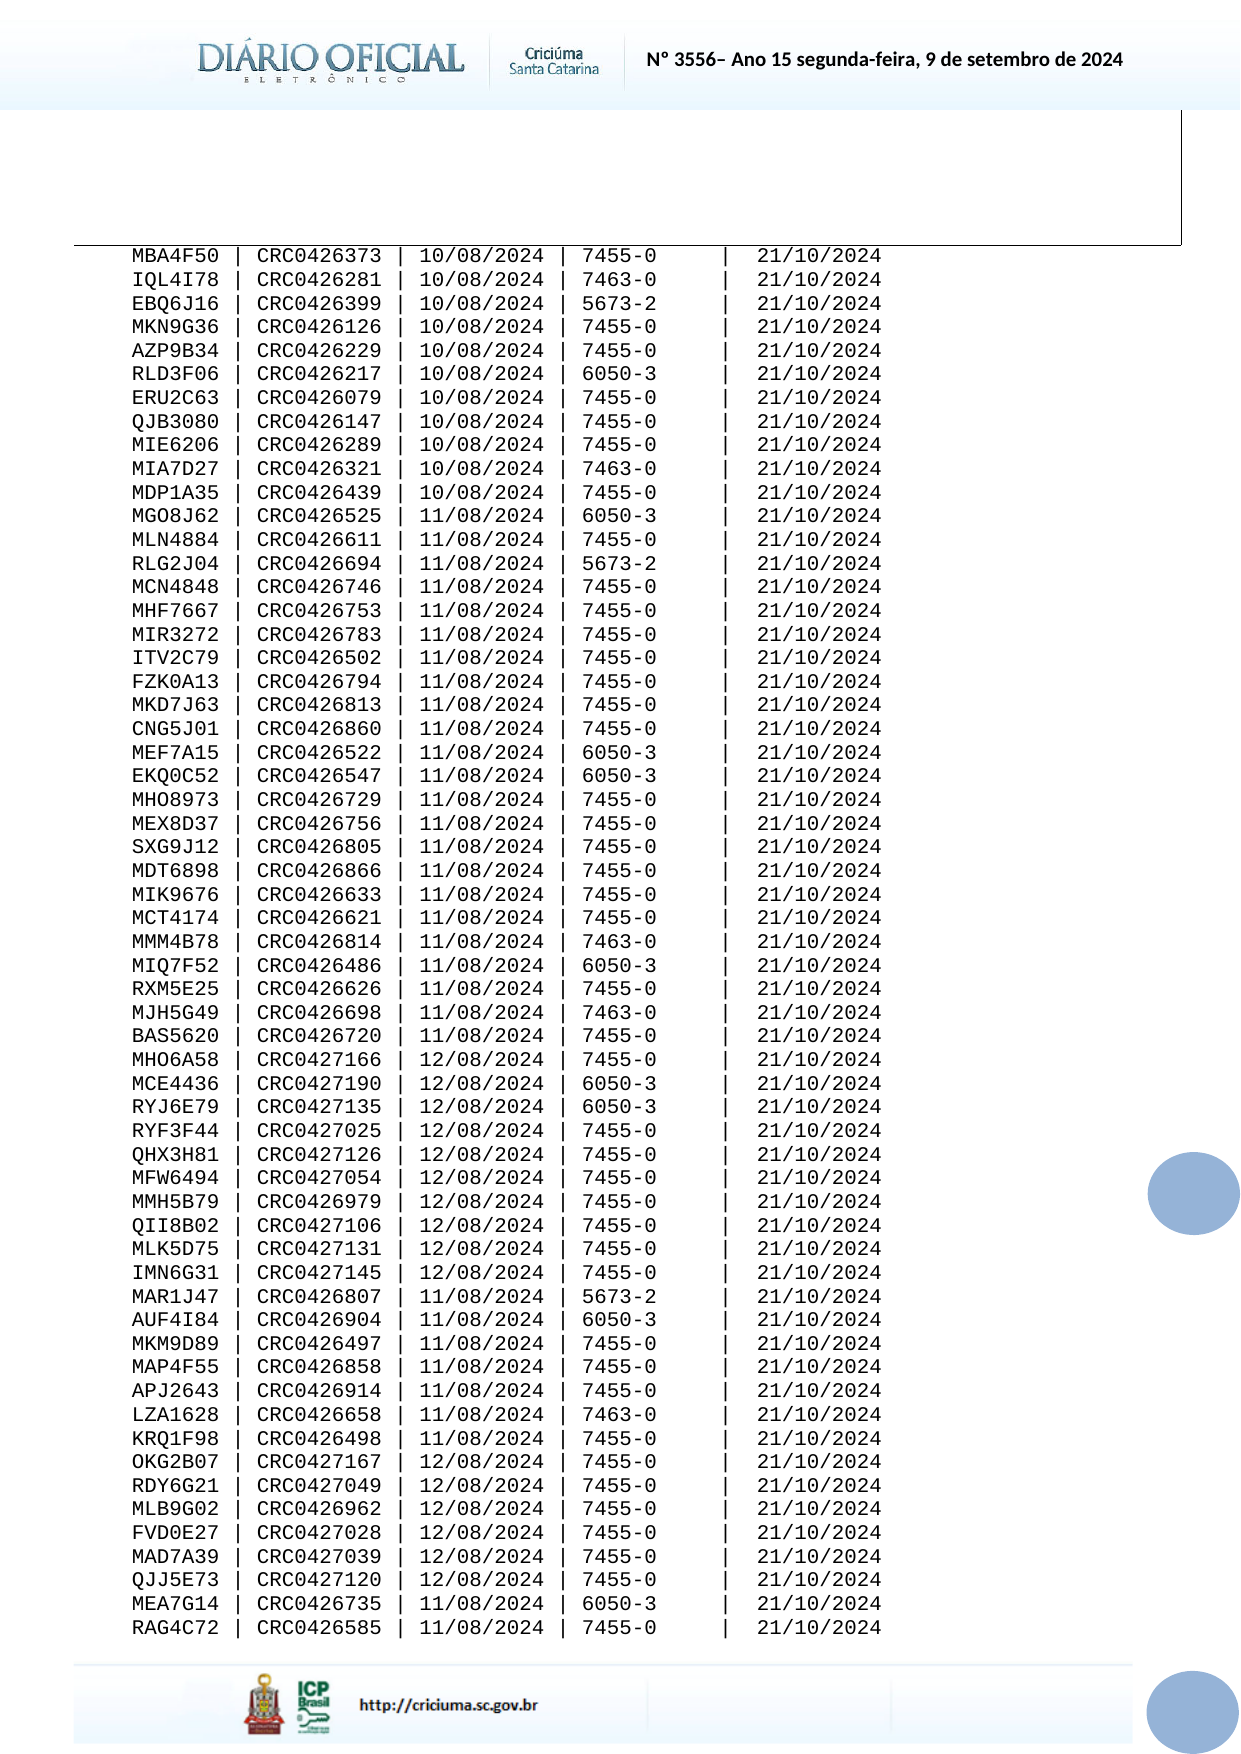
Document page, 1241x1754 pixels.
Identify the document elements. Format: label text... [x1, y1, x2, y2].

text MEA7G14 | CRC0426735 | 11/08/2024 | 6050-3 | 21/10/2024 [44, 1593, 1181, 1617]
text RDY6G21 | CRC0427049 | 12/08/2024 | 7455-0 | 21/10/2024 [44, 1475, 1181, 1498]
text MKD7J63 | CRC0426813 | 11/08/2024 | 7455-0 | 21/10/2024 [44, 694, 1181, 718]
text AUF4I84 | CRC0426904 | 11/08/2024 | 6050-3 | 21/10/2024 [44, 1309, 1181, 1333]
text MEF7A15 | CRC0426522 | 11/08/2024 | 6050-3 | 21/10/2024 [44, 742, 1181, 765]
text MHF7667 | CRC0426753 | 11/08/2024 | 7455-0 | 21/10/2024 [44, 600, 1181, 623]
text MIK9676 | CRC0426633 | 11/08/2024 | 7455-0 | 21/10/2024 [44, 884, 1181, 907]
text RLG2J04 | CRC0426694 | 11/08/2024 | 5673-2 | 21/10/2024 [44, 553, 1181, 576]
text MBA4F50 | CRC0426373 | 10/08/2024 | 7455-0 | 21/10/2024 [44, 245, 1181, 269]
text MIR3272 | CRC0426783 | 11/08/2024 | 7455-0 | 21/10/2024 [44, 623, 1181, 647]
text RYF3F44 | CRC0427025 | 12/08/2024 | 7455-0 | 21/10/2024 [44, 1120, 1181, 1144]
text QHX3H81 | CRC0427126 | 12/08/2024 | 7455-0 | 21/10/2024 [44, 1144, 1181, 1167]
text MJH5G49 | CRC0426698 | 11/08/2024 | 7463-0 | 21/10/2024 [44, 1002, 1181, 1026]
text MMH5B79 | CRC0426979 | 12/08/2024 | 7455-0 | 21/10/2024 [44, 1191, 1153, 1215]
text MAP4F55 | CRC0426858 | 11/08/2024 | 7455-0 | 21/10/2024 [44, 1357, 1181, 1380]
text RLD3F06 | CRC0426217 | 10/08/2024 | 6050-3 | 21/10/2024 [44, 363, 1181, 387]
text RXM5E25 | CRC0426626 | 11/08/2024 | 7455-0 | 21/10/2024 [44, 978, 1181, 1002]
text MIE6206 | CRC0426289 | 10/08/2024 | 7455-0 | 21/10/2024 [44, 434, 1181, 458]
text MKM9D89 | CRC0426497 | 11/08/2024 | 7455-0 | 21/10/2024 [44, 1333, 1181, 1357]
text MGO8J62 | CRC0426525 | 11/08/2024 | 6050-3 | 21/10/2024 [44, 505, 1181, 529]
text LZA1628 | CRC0426658 | 11/08/2024 | 7463-0 | 21/10/2024 [44, 1404, 1181, 1427]
text MMM4B78 | CRC0426814 | 11/08/2024 | 7463-0 | 21/10/2024 [44, 931, 1181, 954]
text MHO6A58 | CRC0427166 | 12/08/2024 | 7455-0 | 21/10/2024 [44, 1049, 1181, 1073]
text ITV2C79 | CRC0426502 | 11/08/2024 | 7455-0 | 21/10/2024 [44, 647, 1181, 671]
text EKQ0C52 | CRC0426547 | 11/08/2024 | 6050-3 | 21/10/2024 [44, 765, 1181, 789]
text MAD7A39 | CRC0427039 | 12/08/2024 | 7455-0 | 21/10/2024 [44, 1546, 1181, 1569]
text QJJ5E73 | CRC0427120 | 12/08/2024 | 7455-0 | 21/10/2024 [44, 1569, 1181, 1593]
text OKG2B07 | CRC0427167 | 12/08/2024 | 7455-0 | 21/10/2024 [44, 1451, 1181, 1475]
text SXG9J12 | CRC0426805 | 11/08/2024 | 7455-0 | 21/10/2024 [44, 836, 1181, 860]
text FZK0A13 | CRC0426794 | 11/08/2024 | 7455-0 | 21/10/2024 [44, 671, 1181, 694]
text MHO8973 | CRC0426729 | 11/08/2024 | 7455-0 | 21/10/2024 [44, 789, 1181, 813]
text MDT6898 | CRC0426866 | 11/08/2024 | 7455-0 | 21/10/2024 [44, 860, 1181, 884]
text BAS5620 | CRC0426720 | 11/08/2024 | 7455-0 | 21/10/2024 [44, 1026, 1181, 1049]
text MKN9G36 | CRC0426126 | 10/08/2024 | 7455-0 | 21/10/2024 [44, 316, 1181, 340]
text MIQ7F52 | CRC0426486 | 11/08/2024 | 6050-3 | 21/10/2024 [44, 954, 1181, 978]
text RYJ6E79 | CRC0427135 | 12/08/2024 | 6050-3 | 21/10/2024 [44, 1096, 1181, 1120]
text MAR1J47 | CRC0426807 | 11/08/2024 | 5673-2 | 21/10/2024 [44, 1286, 1181, 1309]
text EBQ6J16 | CRC0426399 | 10/08/2024 | 5673-2 | 21/10/2024 [44, 292, 1181, 316]
text APJ2643 | CRC0426914 | 11/08/2024 | 7455-0 | 21/10/2024 [44, 1380, 1181, 1404]
text QII8B02 | CRC0427106 | 12/08/2024 | 7455-0 | 21/10/2024 [44, 1215, 1181, 1238]
text QJB3080 | CRC0426147 | 10/08/2024 | 7455-0 | 21/10/2024 [44, 411, 1181, 434]
text MEX8D37 | CRC0426756 | 11/08/2024 | 7455-0 | 21/10/2024 [44, 813, 1181, 836]
text IMN6G31 | CRC0427145 | 12/08/2024 | 7455-0 | 21/10/2024 [44, 1262, 1181, 1286]
text MIA7D27 | CRC0426321 | 10/08/2024 | 7463-0 | 21/10/2024 [44, 458, 1181, 482]
text MCT4174 | CRC0426621 | 11/08/2024 | 7455-0 | 21/10/2024 [44, 907, 1181, 931]
text IQL4I78 | CRC0426281 | 10/08/2024 | 7463-0 | 21/10/2024 [44, 269, 1181, 292]
text FVD0E27 | CRC0427028 | 12/08/2024 | 7455-0 | 21/10/2024 [44, 1522, 1181, 1546]
text ERU2C63 | CRC0426079 | 10/08/2024 | 7455-0 | 21/10/2024 [44, 387, 1181, 411]
text MLB9G02 | CRC0426962 | 12/08/2024 | 7455-0 | 21/10/2024 [44, 1498, 1181, 1522]
text MLK5D75 | CRC0427131 | 12/08/2024 | 7455-0 | 21/10/2024 [44, 1238, 1181, 1262]
text AZP9B34 | CRC0426229 | 10/08/2024 | 7455-0 | 21/10/2024 [44, 340, 1181, 363]
text MDP1A35 | CRC0426439 | 10/08/2024 | 7455-0 | 21/10/2024 [44, 482, 1181, 505]
text RAG4C72 | CRC0426585 | 11/08/2024 | 7455-0 | 21/10/2024 [44, 1617, 1181, 1640]
text CNG5J01 | CRC0426860 | 11/08/2024 | 7455-0 | 21/10/2024 [44, 718, 1181, 742]
text MCN4848 | CRC0426746 | 11/08/2024 | 7455-0 | 21/10/2024 [44, 576, 1181, 600]
text MCE4436 | CRC0427190 | 12/08/2024 | 6050-3 | 21/10/2024 [44, 1073, 1181, 1096]
text MLN4884 | CRC0426611 | 11/08/2024 | 7455-0 | 21/10/2024 [44, 529, 1181, 553]
text KRQ1F98 | CRC0426498 | 11/08/2024 | 7455-0 | 21/10/2024 [44, 1427, 1181, 1451]
text MFW6494 | CRC0427054 | 12/08/2024 | 7455-0 | 21/10/2024 [44, 1167, 1157, 1191]
